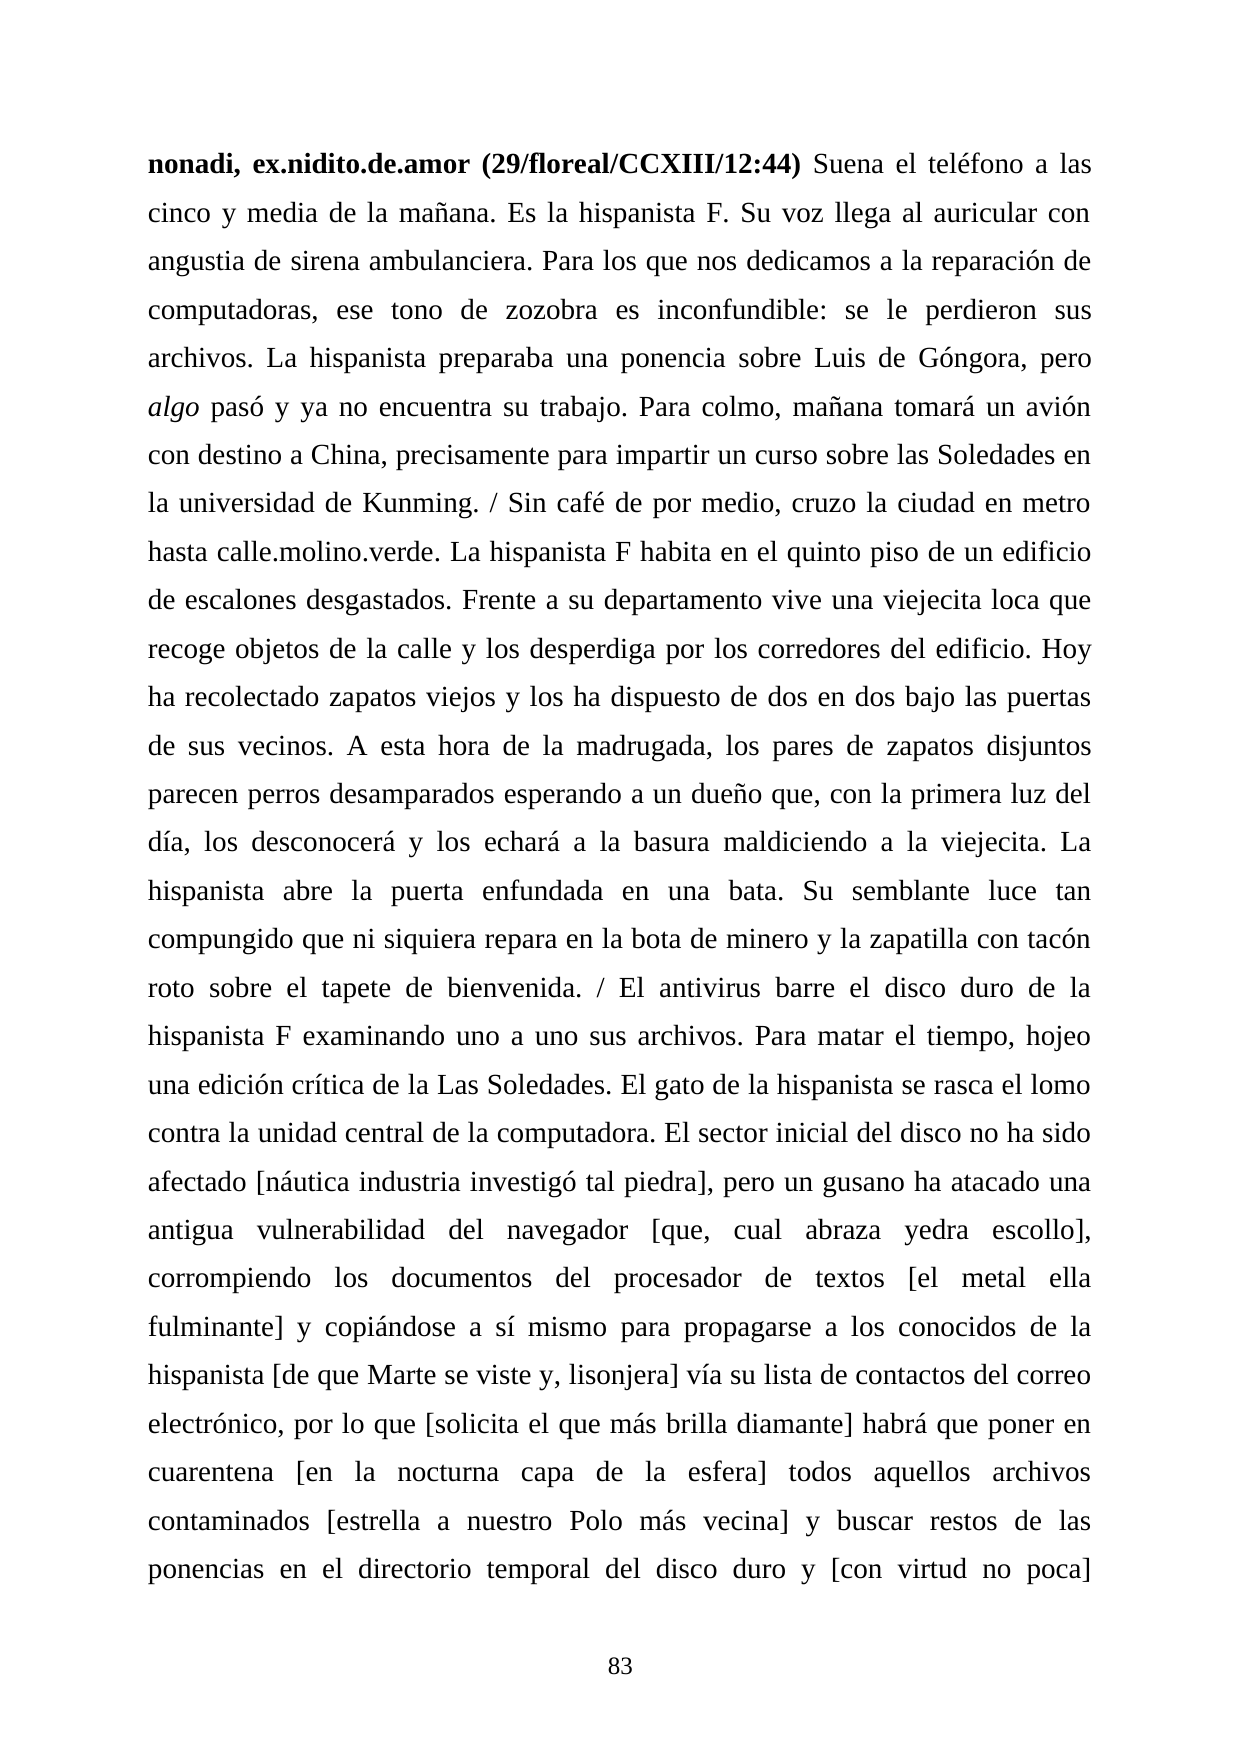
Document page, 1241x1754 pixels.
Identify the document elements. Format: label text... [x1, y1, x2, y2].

text nonadi, ex.nidito.de.amor (29/floreal/CCXIII/12:44) Suena el teléfono a las cinco y media de la mañana. Es la hispanista F. Su voz llega al auricular con angustia de sirena ambulanciera. Para los que nos dedicamos a la reparación de computadoras, ese tono de zozobra es inconfundible: se le perdieron sus archivos. La hispanista preparaba una ponencia sobre Luis de Góngora, pero algo pasó y ya no encuentra su trabajo. Para colmo, mañana tomará un avión con destino a China, precisamente para impartir un curso sobre las Soledades en la universidad de Kunming. / Sin café de por medio, cruzo la ciudad en metro hasta calle.molino.verde. La hispanista F habita en el quinto piso de un edificio de escalones desgastados. Frente a su departamento vive una viejecita loca que recoge objetos de la calle y los desperdiga por los corredores del edificio. Hoy ha recolectado zapatos viejos y los ha dispuesto de dos en dos bajo las puertas de sus vecinos. A esta hora de la madrugada, los pares de zapatos disjuntos parecen perros desamparados esperando a un dueño que, con la primera luz del día, los desconocerá y los echará a la basura maldiciendo a la viejecita. La hispanista abre la puerta enfundada en una bata. Su semblante luce tan compungido que ni siquiera repara en la bota de minero y la zapatilla con tacón roto sobre el tapete de bienvenida. / El antivirus barre el disco duro de la hispanista F examinando uno a uno sus archivos. Para matar el tiempo, hojeo una edición crítica de la Las Soledades. El gato de la hispanista se rasca el lomo contra la unidad central de la computadora. El sector inicial del disco no ha sido afectado [náutica industria investigó tal piedra], pero un gusano ha atacado una antigua vulnerabilidad del navegador [que, cual abraza yedra escollo], corrompiendo los documentos del procesador de textos [el metal ella fulminante] y copiándose a sí mismo para propagarse a los conocidos de la hispanista [de que Marte se viste y, lisonjera] vía su lista de contactos del correo electrónico, por lo que [solicita el que más brilla diamante] habrá que poner en cuarentena [en la nocturna capa de la esfera] todos aquellos archivos contaminados [estrella a nuestro Polo más vecina] y buscar restos de las ponencias en el directorio temporal del disco duro y [con virtud no poca] [148, 148, 1092, 1585]
